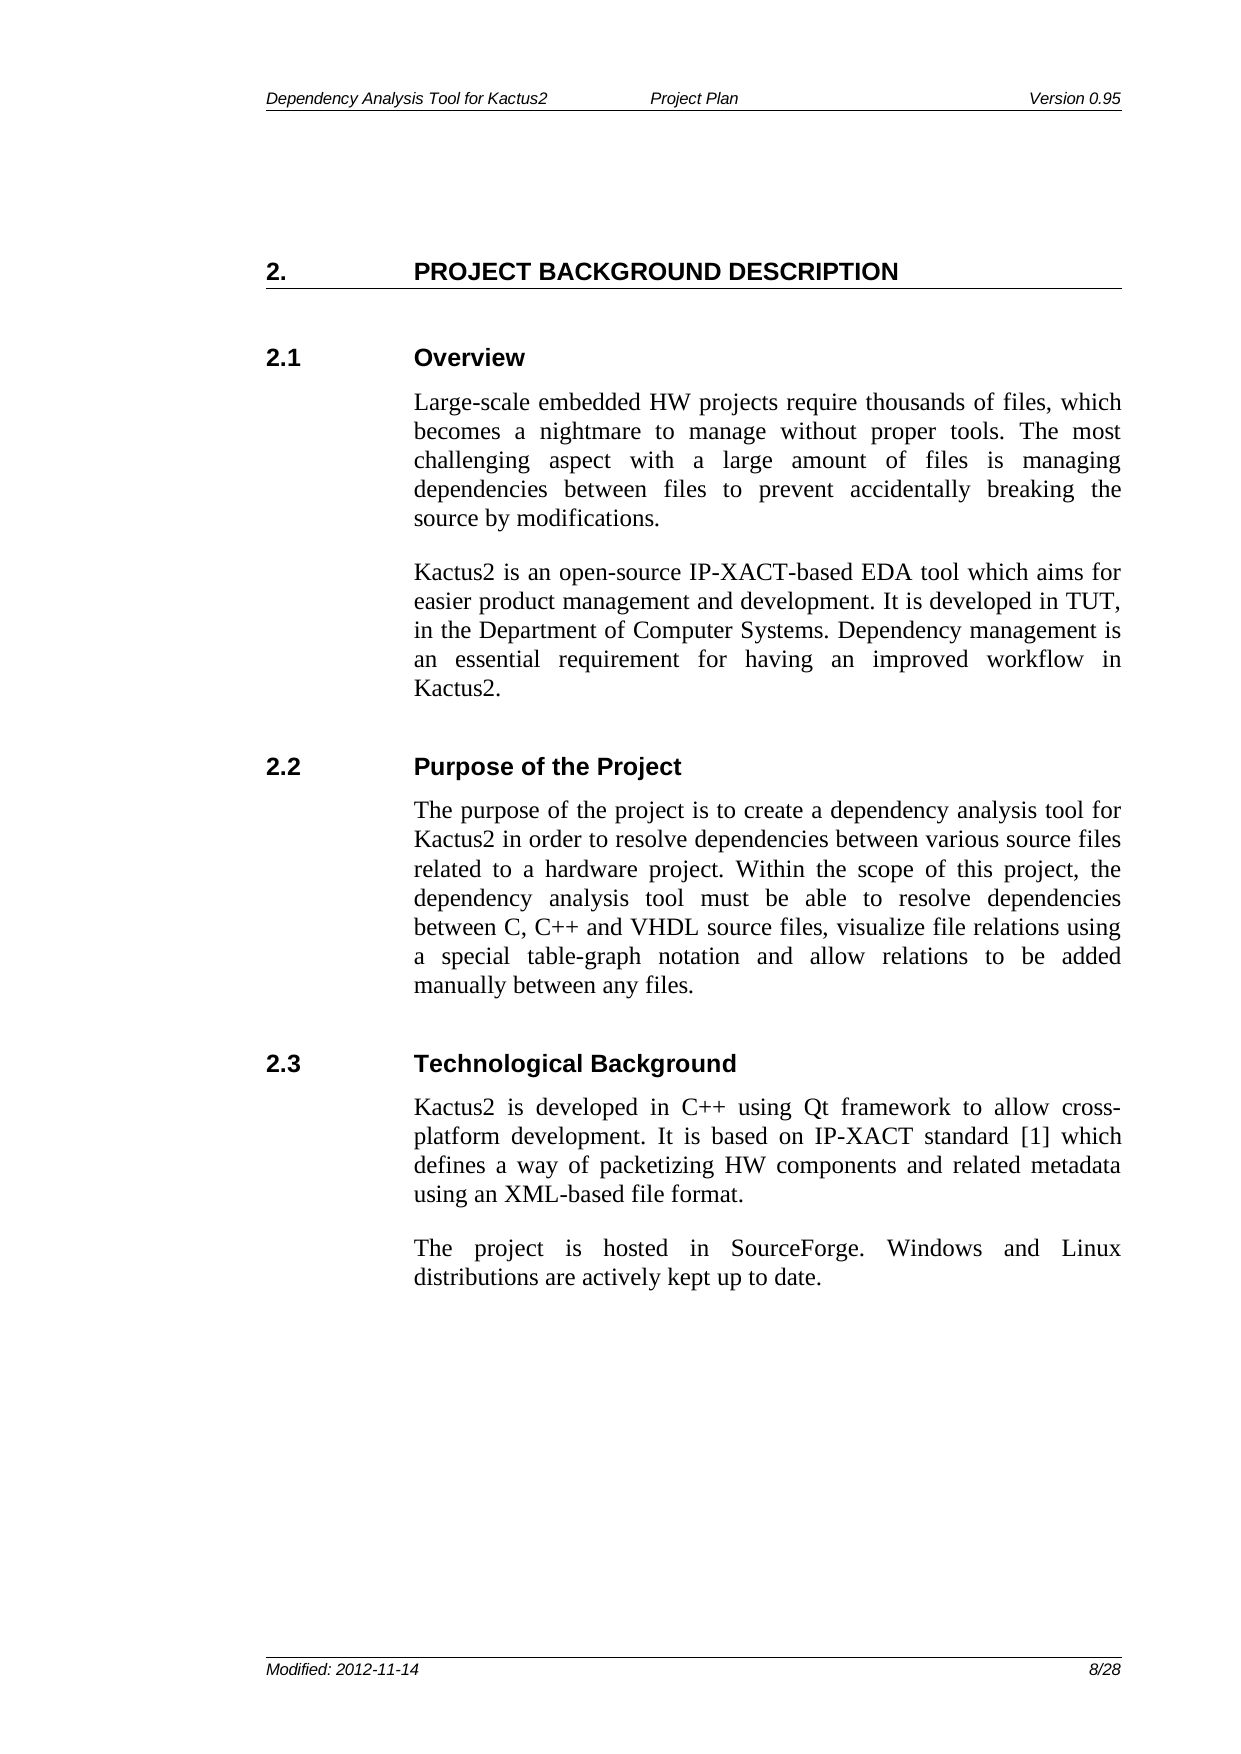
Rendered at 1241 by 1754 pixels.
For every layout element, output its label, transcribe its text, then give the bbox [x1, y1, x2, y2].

text Kactus2 is developed in C++ using Qt framework to allow cross-platform development. It is based on IP-XACT standard [1] which defines a way of packetizing HW components and related metadata using an XML-based file format. [413, 1092, 1122, 1208]
subtitle Project Background Description [266, 257, 1122, 288]
subtitle Overview [266, 343, 1122, 372]
text Large-scale embedded HW projects require thousands of files, which becomes a nightmare to manage without proper tools. The most challenging aspect with a large amount of files is managing dependencies between files to prevent accidentally breaking the source by modifications. [413, 387, 1122, 532]
subtitle Technological Background [266, 1048, 1122, 1078]
text The project is hosted in SourceForge. Windows and Linux distributions are actively kept up to date. [413, 1233, 1122, 1291]
text The purpose of the project is to create a dependency analysis tool for Kactus2 in order to resolve dependencies between various source files related to a hardware project. Within the scope of this project, the dependency analysis tool must be able to resolve dependencies between C, C++ and VHDL source files, visualize file relations using a special table-graph notation and allow relations to be added manually between any files. [413, 795, 1122, 999]
subtitle Purpose of the Project [266, 752, 1122, 781]
text Kactus2 is an open-source IP-XACT-based EDA tool which aims for easier product management and development. It is developed in TUT, in the Department of Computer Systems. Dependency management is an essential requirement for having an improved workflow in Kactus2. [413, 557, 1122, 702]
